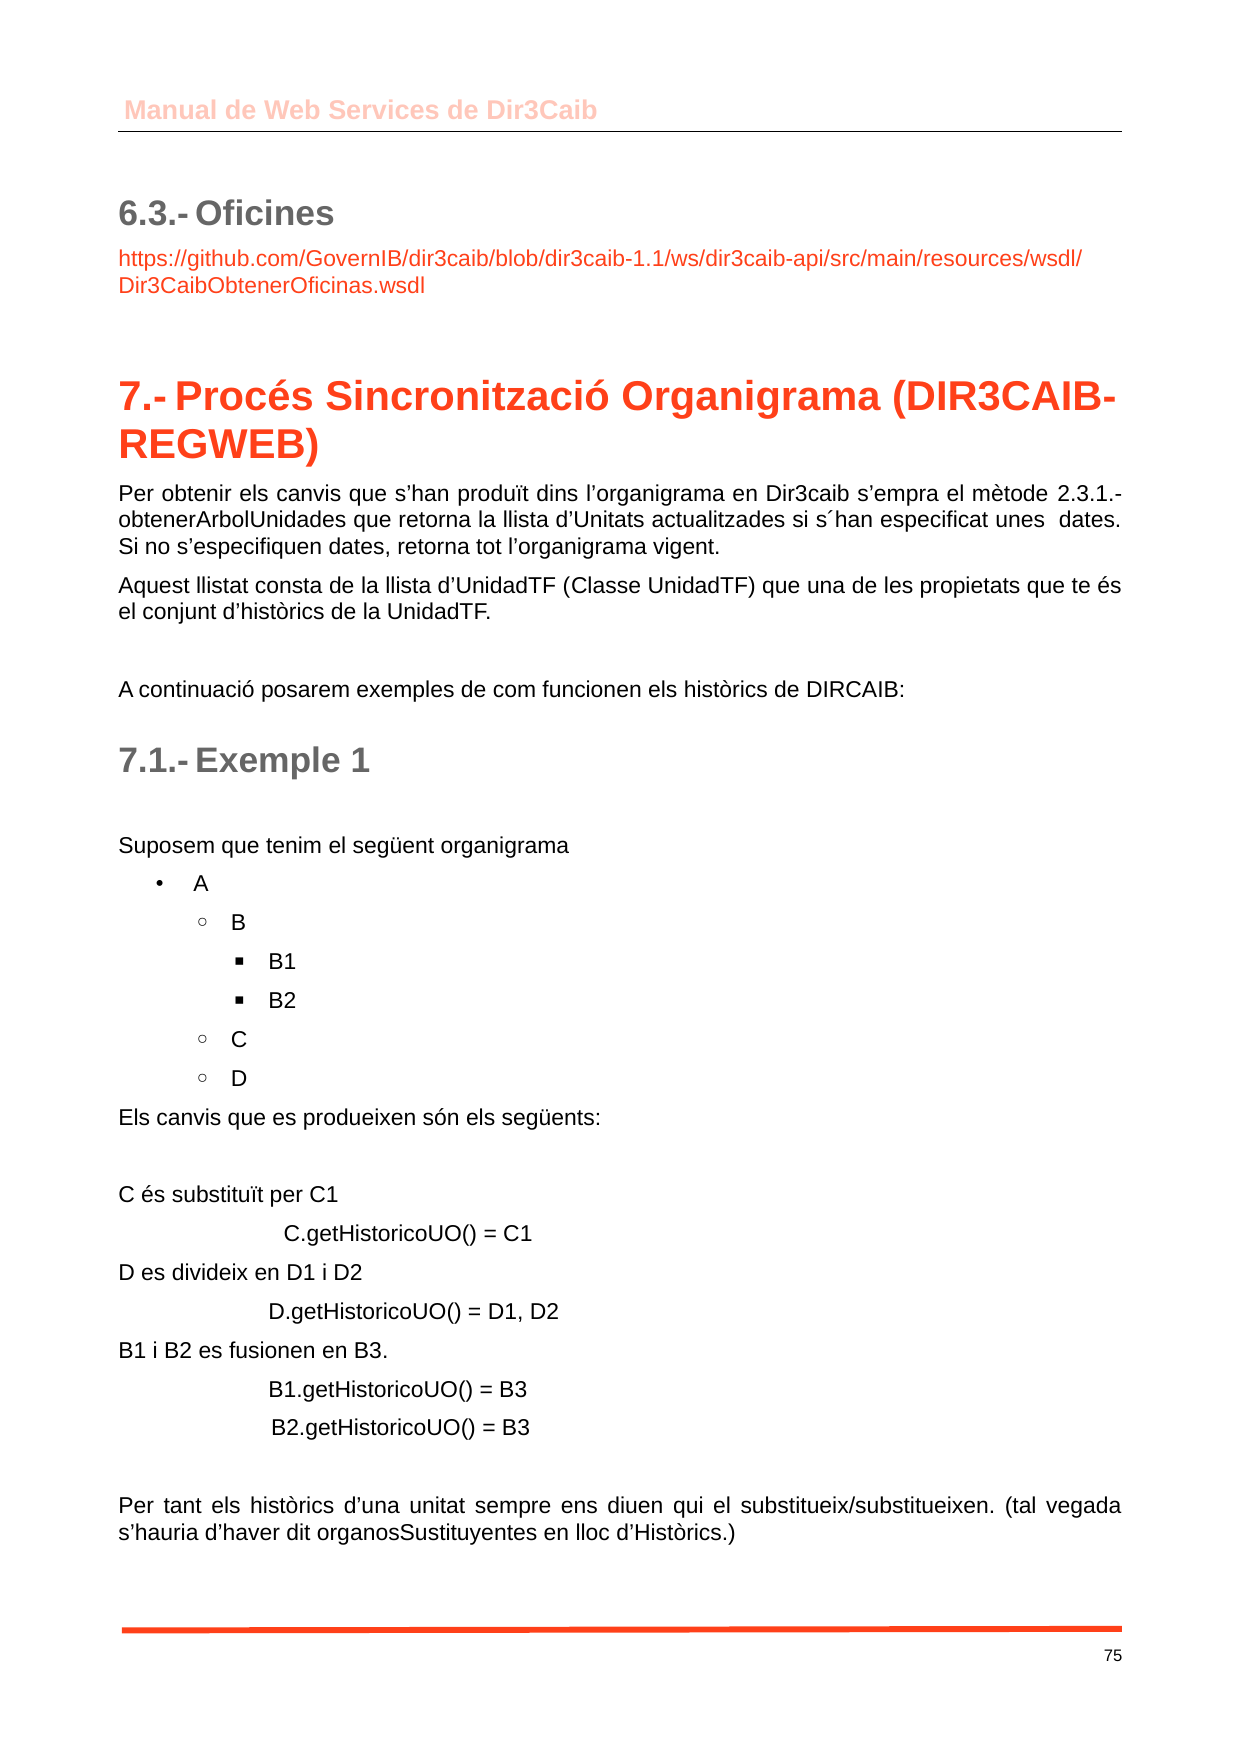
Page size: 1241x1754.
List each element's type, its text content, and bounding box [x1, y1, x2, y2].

text Aquest llistat consta de la llista d’UnidadTF (Classe UnidadTF) que una de les propietats que te és el conjunt d’històrics de la UnidadTF. [118, 572, 1122, 624]
text A continuació posarem exemples de com funcionen els històrics de DIRCAIB: [118, 676, 1122, 702]
subtitle Exemple 1 [118, 739, 1122, 780]
subtitle Oficines [118, 192, 1122, 233]
list B [193, 909, 1122, 936]
list B1 [231, 948, 1122, 974]
list C [193, 1026, 1122, 1052]
text Els canvis que es produeixen són els següents: [118, 1103, 1122, 1130]
text B2.getHistoricoUO() = B3 [118, 1414, 1122, 1441]
text D es divideix en D1 i D2 [118, 1259, 1122, 1285]
list B2 [231, 987, 1122, 1013]
text B1 i B2 es fusionen en B3. [118, 1337, 1122, 1363]
text C és substituït per C1 [118, 1181, 1122, 1208]
text Suposem que tenim el següent organigrama [118, 832, 1122, 858]
list D [193, 1065, 1122, 1091]
text C.getHistoricoUO() = C1 [118, 1220, 1122, 1246]
text Per obtenir els canvis que s’han produït dins l’organigrama en Dir3caib s’empra el mètode 2.3.1.-obtenerArbolUnidades que retorna la llista d’Unitats actualitzades si s´han especificat unes dates. Si no s’especifiquen dates, retorna tot l’organigrama vigent. [118, 480, 1122, 559]
text https://github.com/GovernIB/dir3caib/blob/dir3caib-1.1/ws/dir3caib-api/src/main/resources/wsdl/Dir3CaibObtenerOficinas.wsdl [118, 245, 1122, 298]
text Per tant els històrics d’una unitat sempre ens diuen qui el substitueix/substitueixen. (tal vegada s’hauria d’haver dit organosSustituyentes en lloc d’Històrics.) [118, 1492, 1122, 1545]
text D.getHistoricoUO() = D1, D2 [118, 1298, 1122, 1324]
list A [156, 870, 1122, 897]
text B1.getHistoricoUO() = B3 [118, 1376, 1122, 1402]
subtitle Procés Sincronització Organigrama (DIR3CAIB-REGWEB) [118, 372, 1122, 467]
